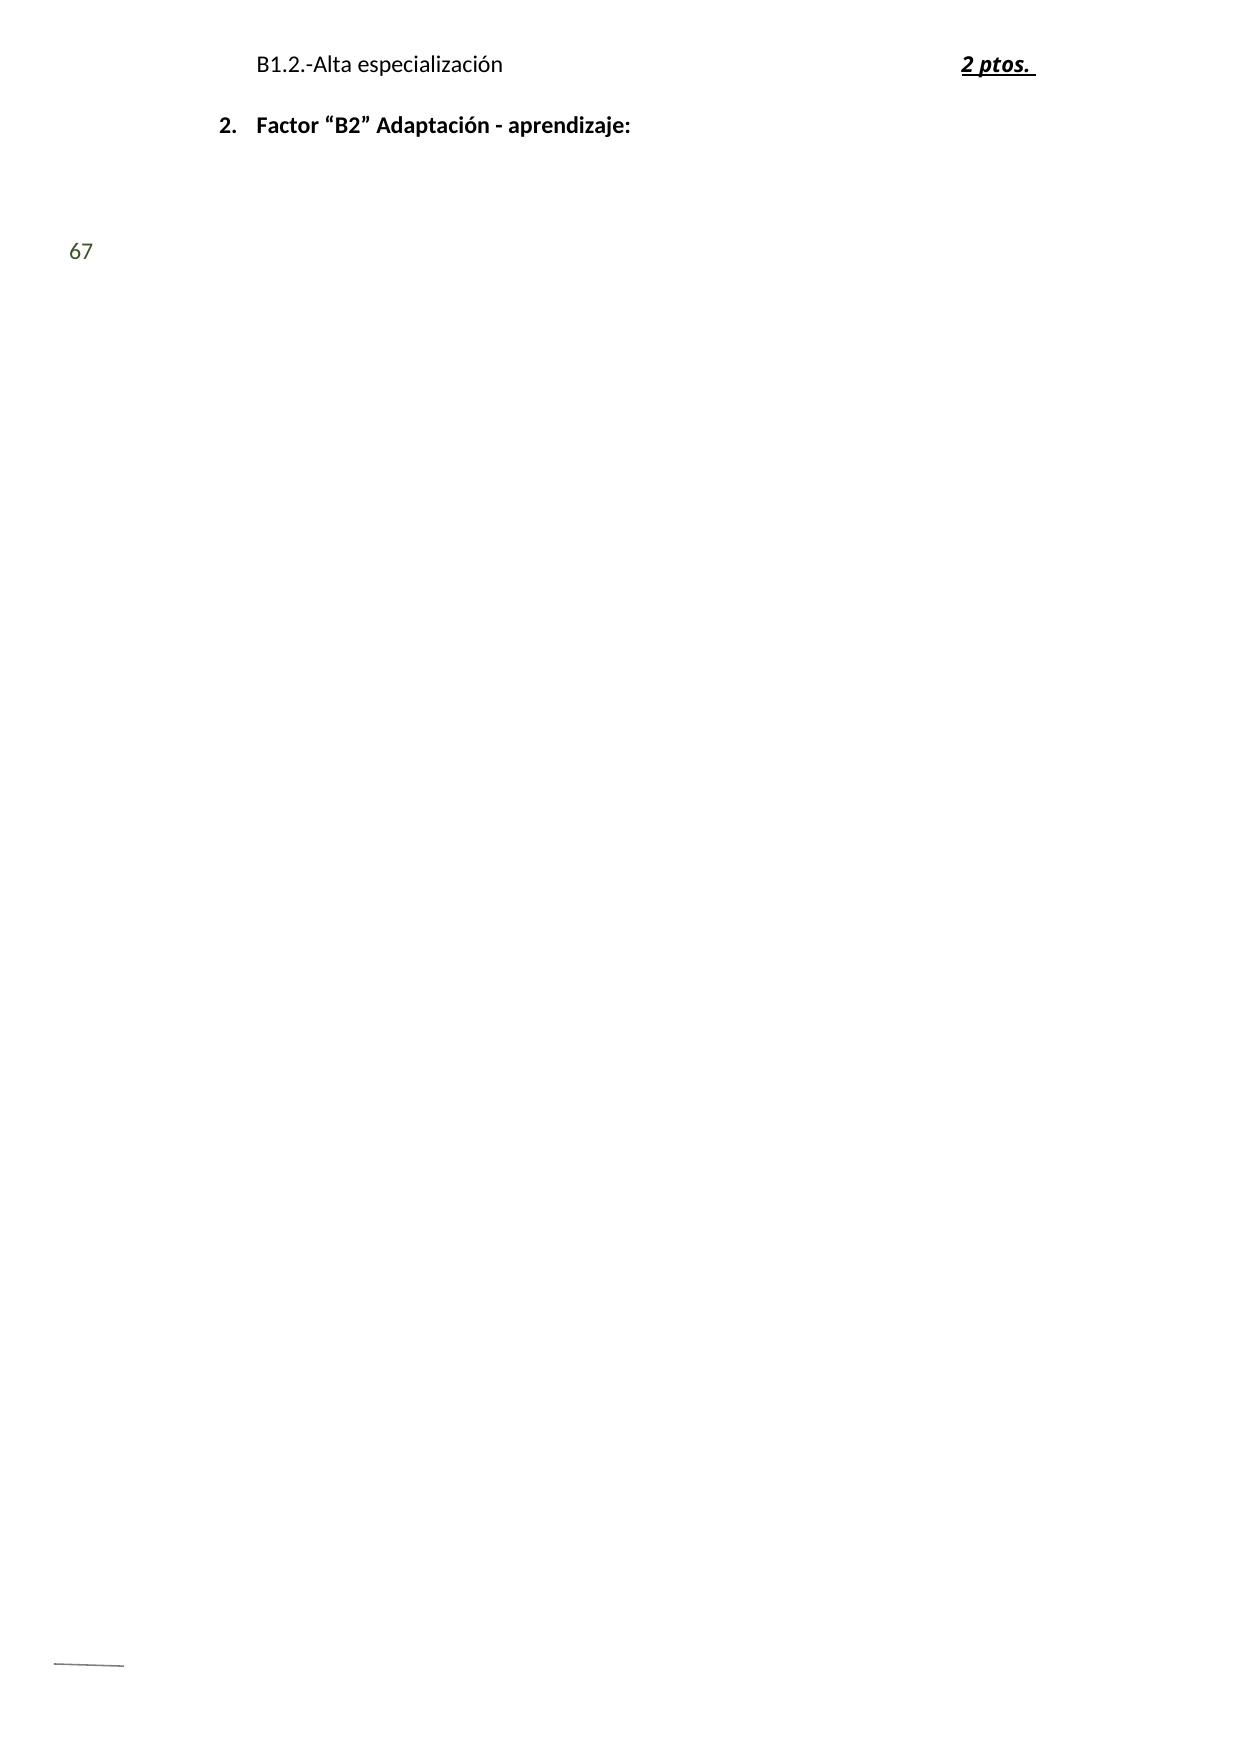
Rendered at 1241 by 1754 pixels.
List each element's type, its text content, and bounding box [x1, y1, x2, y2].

text 67 [69, 237, 1066, 265]
text B1.2.-Alta especialización 2 ptos. [256, 50, 1066, 78]
list Factor “B2” Adaptación - aprendizaje: [219, 111, 1066, 139]
